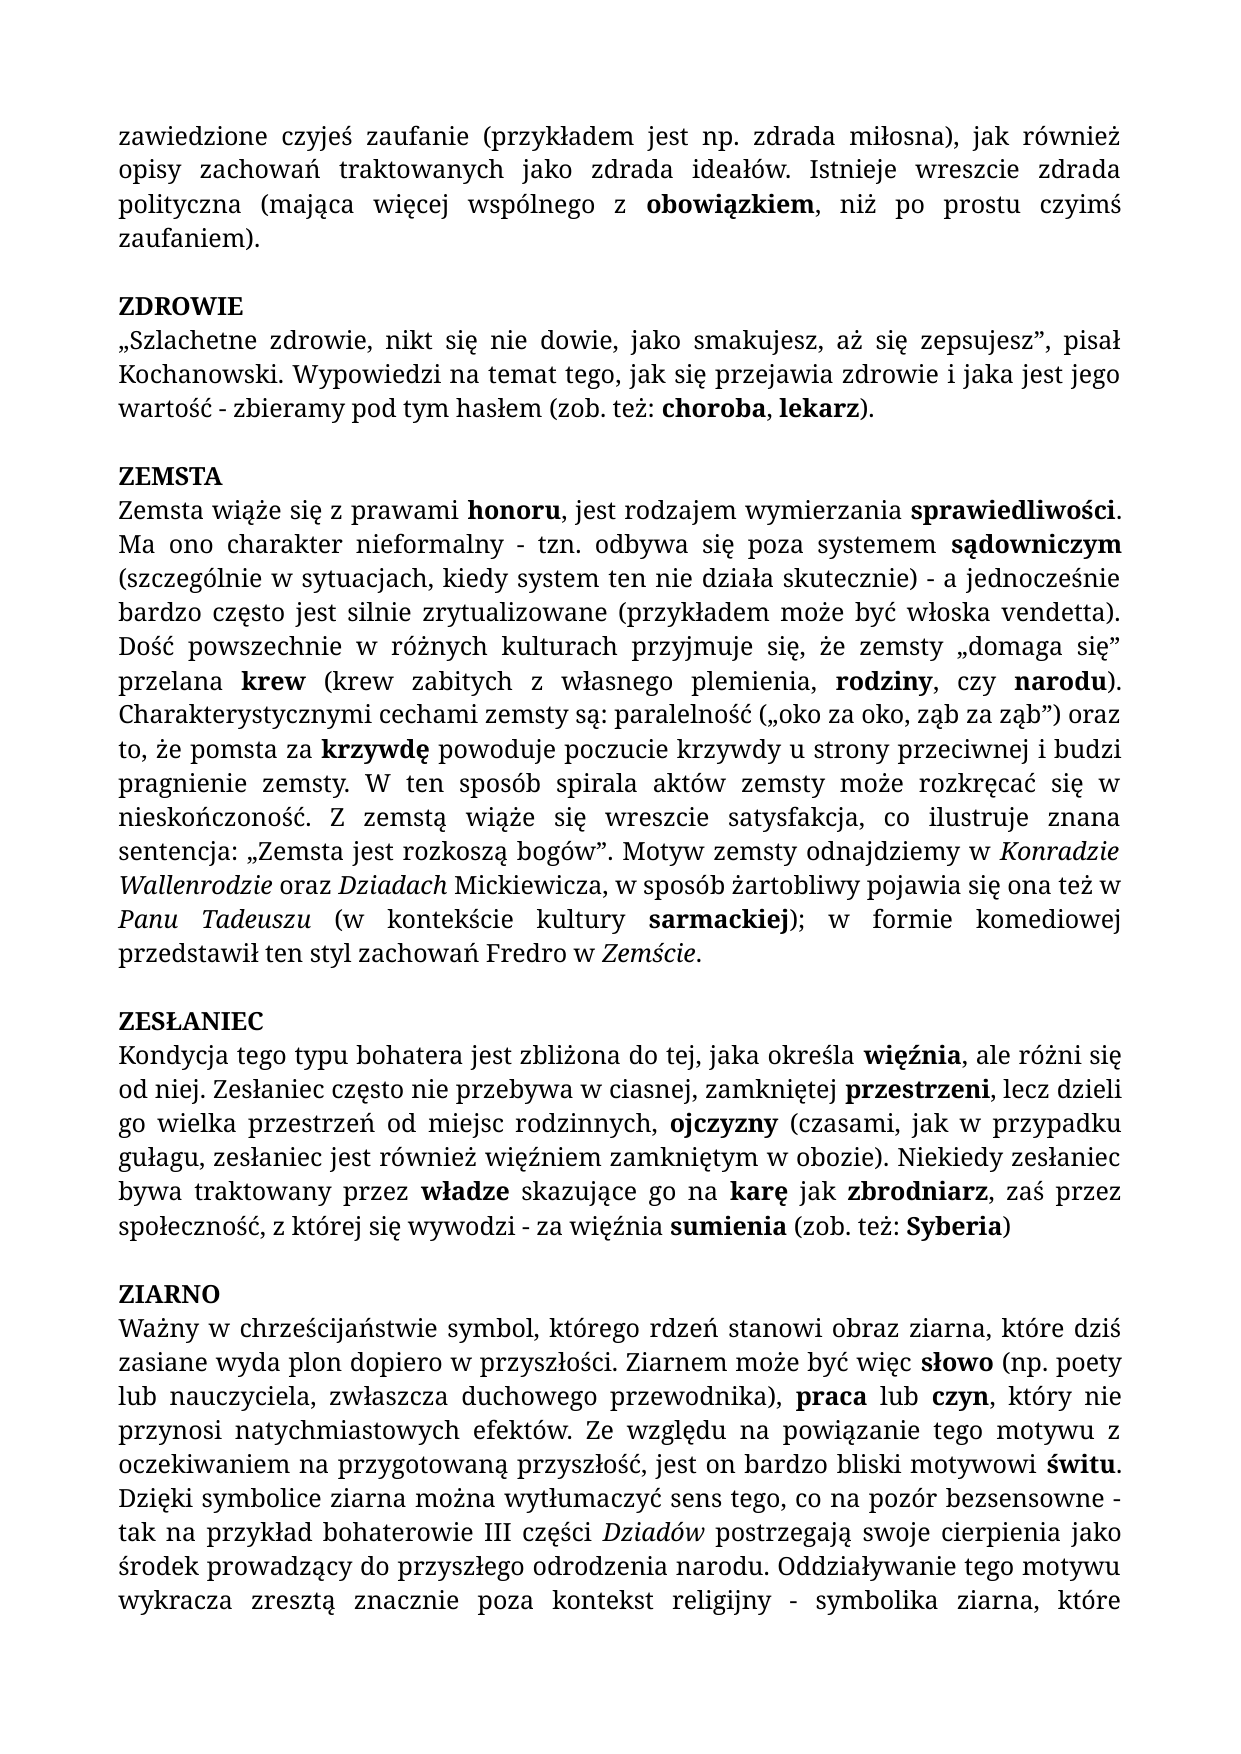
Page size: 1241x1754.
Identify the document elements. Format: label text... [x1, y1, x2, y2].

text ZIARNO [118, 1276, 1122, 1310]
text zawiedzione czyjeś zaufanie (przykładem jest np. zdrada miłosna), jak również opisy zachowań traktowanych jako zdrada ideałów. Istnieje wreszcie zdrada polityczna (mająca więcej wspólnego z obowiązkiem, niż po prostu czyimś zaufaniem). [118, 118, 1122, 254]
text Ważny w chrześcijaństwie symbol, którego rdzeń stanowi obraz ziarna, które dziś zasiane wyda plon dopiero w przyszłości. Ziarnem może być więc słowo (np. poety lub nauczyciela, zwłaszcza duchowego przewodnika), praca lub czyn, który nie przynosi natychmiastowych efektów. Ze względu na powiązanie tego motywu z oczekiwaniem na przygotowaną przyszłość, jest on bardzo bliski motywowi świtu. Dzięki symbolice ziarna można wytłumaczyć sens tego, co na pozór bezsensowne - tak na przykład bohaterowie III części Dziadów postrzegają swoje cierpienia jako środek prowadzący do przyszłego odrodzenia narodu. Oddziaływanie tego motywu wykracza zresztą znacznie poza kontekst religijny - symbolika ziarna, które [118, 1310, 1122, 1617]
text „Szlachetne zdrowie, nikt się nie dowie, jako smakujesz, aż się zepsujesz”, pisał Kochanowski. Wypowiedzi na temat tego, jak się przejawia zdrowie i jaka jest jego wartość - zbieramy pod tym hasłem (zob. też: choroba, lekarz). [118, 322, 1122, 425]
text Zemsta wiąże się z prawami honoru, jest rodzajem wymierzania sprawiedliwości. Ma ono charakter nieformalny - tzn. odbywa się poza systemem sądowniczym (szczególnie w sytuacjach, kiedy system ten nie działa skutecznie) - a jednocześnie bardzo często jest silnie zrytualizowane (przykładem może być włoska vendetta). Dość powszechnie w różnych kulturach przyjmuje się, że zemsty „domaga się” przelana krew (krew zabitych z własnego plemienia, rodziny, czy narodu). Charakterystycznymi cechami zemsty są: paralelność („oko za oko, ząb za ząb”) oraz to, że pomsta za krzywdę powoduje poczucie krzywdy u strony przeciwnej i budzi pragnienie zemsty. W ten sposób spirala aktów zemsty może rozkręcać się w nieskończoność. Z zemstą wiąże się wreszcie satysfakcja, co ilustruje znana sentencja: „Zemsta jest rozkoszą bogów”. Motyw zemsty odnajdziemy w Konradzie Wallenrodzie oraz Dziadach Mickiewicza, w sposób żartobliwy pojawia się ona też w Panu Tadeuszu (w kontekście kultury sarmackiej); w formie komediowej przedstawił ten styl zachowań Fredro w Zemście. [118, 493, 1122, 970]
text ZEMSTA [118, 459, 1122, 493]
text ZDROWIE [118, 288, 1122, 322]
text ZESŁANIEC [118, 1004, 1122, 1038]
text Kondycja tego typu bohatera jest zbliżona do tej, jaka określa więźnia, ale różni się od niej. Zesłaniec często nie przebywa w ciasnej, zamkniętej przestrzeni, lecz dzieli go wielka przestrzeń od miejsc rodzinnych, ojczyzny (czasami, jak w przypadku gułagu, zesłaniec jest również więźniem zamkniętym w obozie). Niekiedy zesłaniec bywa traktowany przez władze skazujące go na karę jak zbrodniarz, zaś przez społeczność, z której się wywodzi - za więźnia sumienia (zob. też: Syberia) [118, 1038, 1122, 1242]
